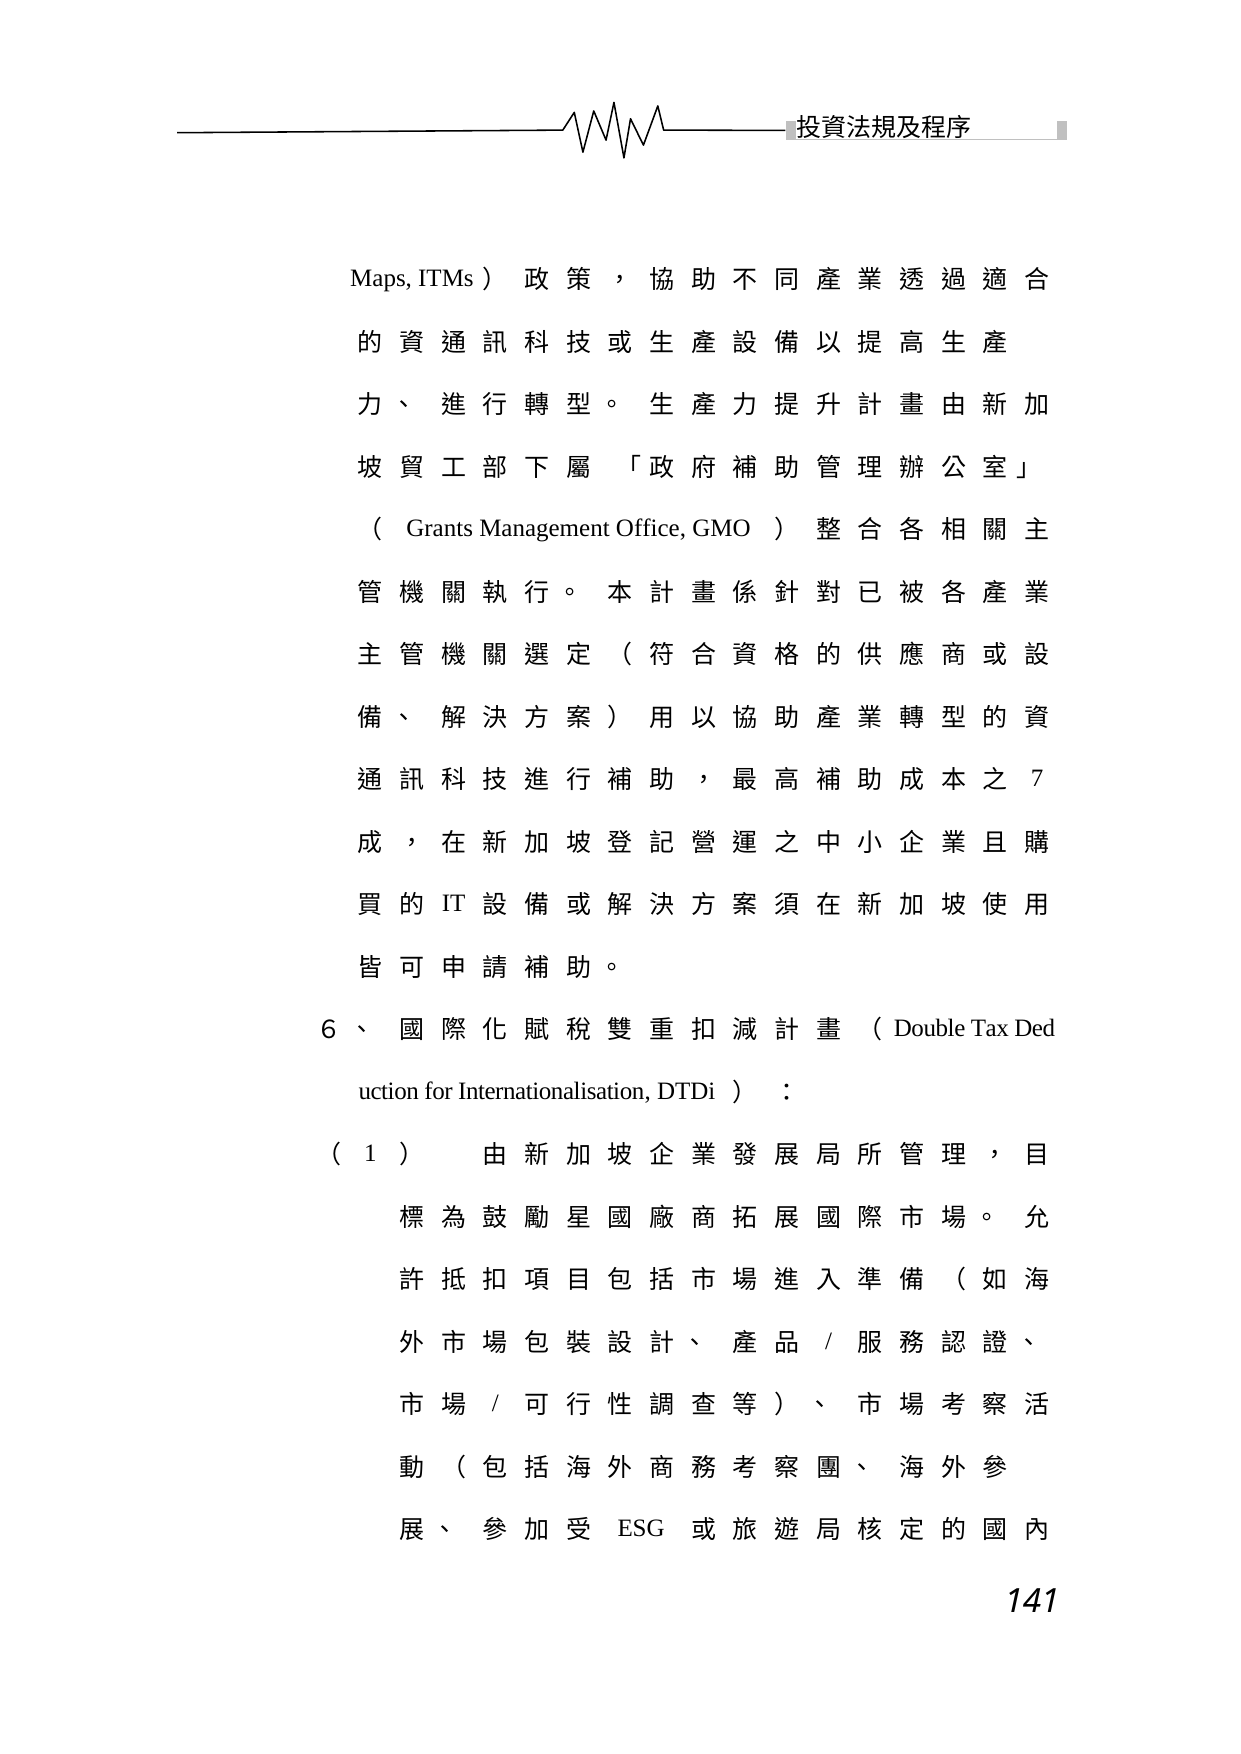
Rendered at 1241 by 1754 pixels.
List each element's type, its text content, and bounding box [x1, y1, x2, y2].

text （1） 由新加坡企業發展局所管理，目標為鼓勵星國廠商拓展國際市場。允許抵扣項目包括市場進入準備（如海外市場包裝設計、產品/服務認證、市場/可行性調查等）、市場考察活動（包括海外商務考察團、海外參展、參加受ESG或旅遊局核定的國內 [306, 1111, 1058, 1549]
text Maps, ITMs）政策，協助不同產業透過適合的資通訊科技或生產設備以提高生產力、進行轉型。生產力提升計畫由新加坡貿工部下屬「政府補助管理辦公室」（Grants Management Office, GMO）整合各相關主管機關執行。本計畫係針對已被各產業主管機關選定（符合資格的供應商或設備、解決方案）用以協助產業轉型的資通訊科技進行補助，最高補助成本之7成，在新加坡登記營運之中小企業且購買的IT設備或解決方案須在新加坡使用皆可申請補助。 [281, 236, 1058, 986]
text ６、國際化賦稅雙重扣減計畫（Double Tax Deduction for Internationalisation, DTDi）： [281, 986, 1058, 1111]
